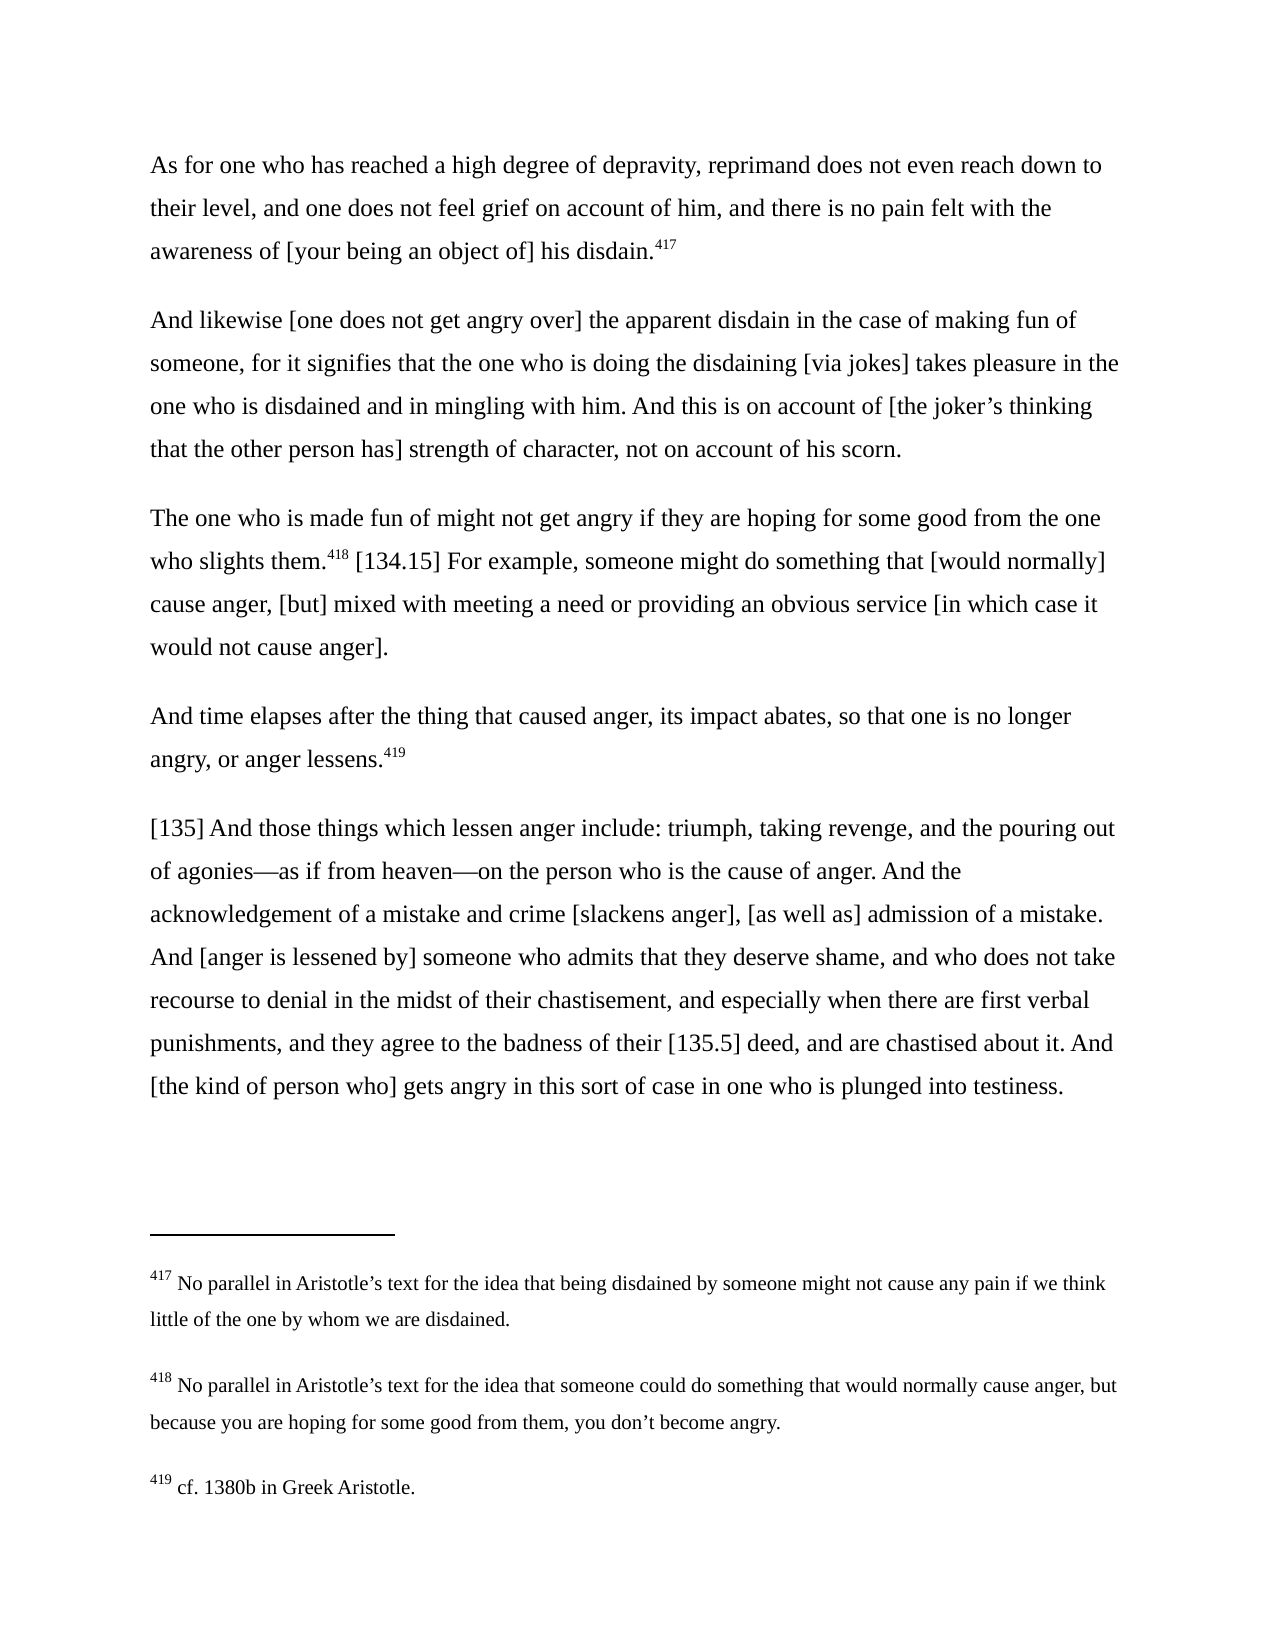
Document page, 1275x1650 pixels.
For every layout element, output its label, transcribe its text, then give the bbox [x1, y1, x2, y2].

text No parallel in Aristotle’s text for the idea that being disdained by someone might not cause any pain if we think little of the one by whom we are disdained. [150, 1267, 1125, 1331]
text cf. 1380b in Greek Aristotle. [150, 1471, 1125, 1500]
text The one who is made fun of might not get angry if they are hoping for some good from the one who slights them. [134.15] For example, someone might do something that [would normally] cause anger, [but] mixed with meeting a need or providing an obvious service [in which case it would not cause anger]. [150, 503, 1125, 661]
text No parallel in Aristotle’s text for the idea that someone could do something that would normally cause anger, but because you are hoping for some good from them, you don’t become angry. [150, 1369, 1125, 1434]
text And time elapses after the thing that caused anger, its impact abates, so that one is no longer angry, or anger lessens. [150, 701, 1125, 773]
text As for one who has reached a high degree of depravity, reprimand does not even reach down to their level, and one does not feel grief on account of him, and there is no pain felt with the awareness of [your being an object of] his disdain. [150, 150, 1125, 265]
text [135] And those things which lessen anger include: triumph, taking revenge, and the pouring out of agonies—as if from heaven—on the person who is the cause of anger. And the acknowledgement of a mistake and crime [slackens anger], [as well as] admission of a mistake. And [anger is lessened by] someone who admits that they deserve shame, and who does not take recourse to denial in the midst of their chastisement, and especially when there are first verbal punishments, and they agree to the badness of their [135.5] deed, and are chastised about it. And [the kind of person who] gets angry in this sort of case in one who is plunged into testiness. [150, 813, 1125, 1100]
text And likewise [one does not get angry over] the apparent disdain in the case of making fun of someone, for it signifies that the one who is doing the disdaining [via jokes] takes pleasure in the one who is disdained and in mingling with him. And this is on account of [the joker’s thinking that the other person has] strength of character, not on account of his scorn. [150, 305, 1125, 463]
